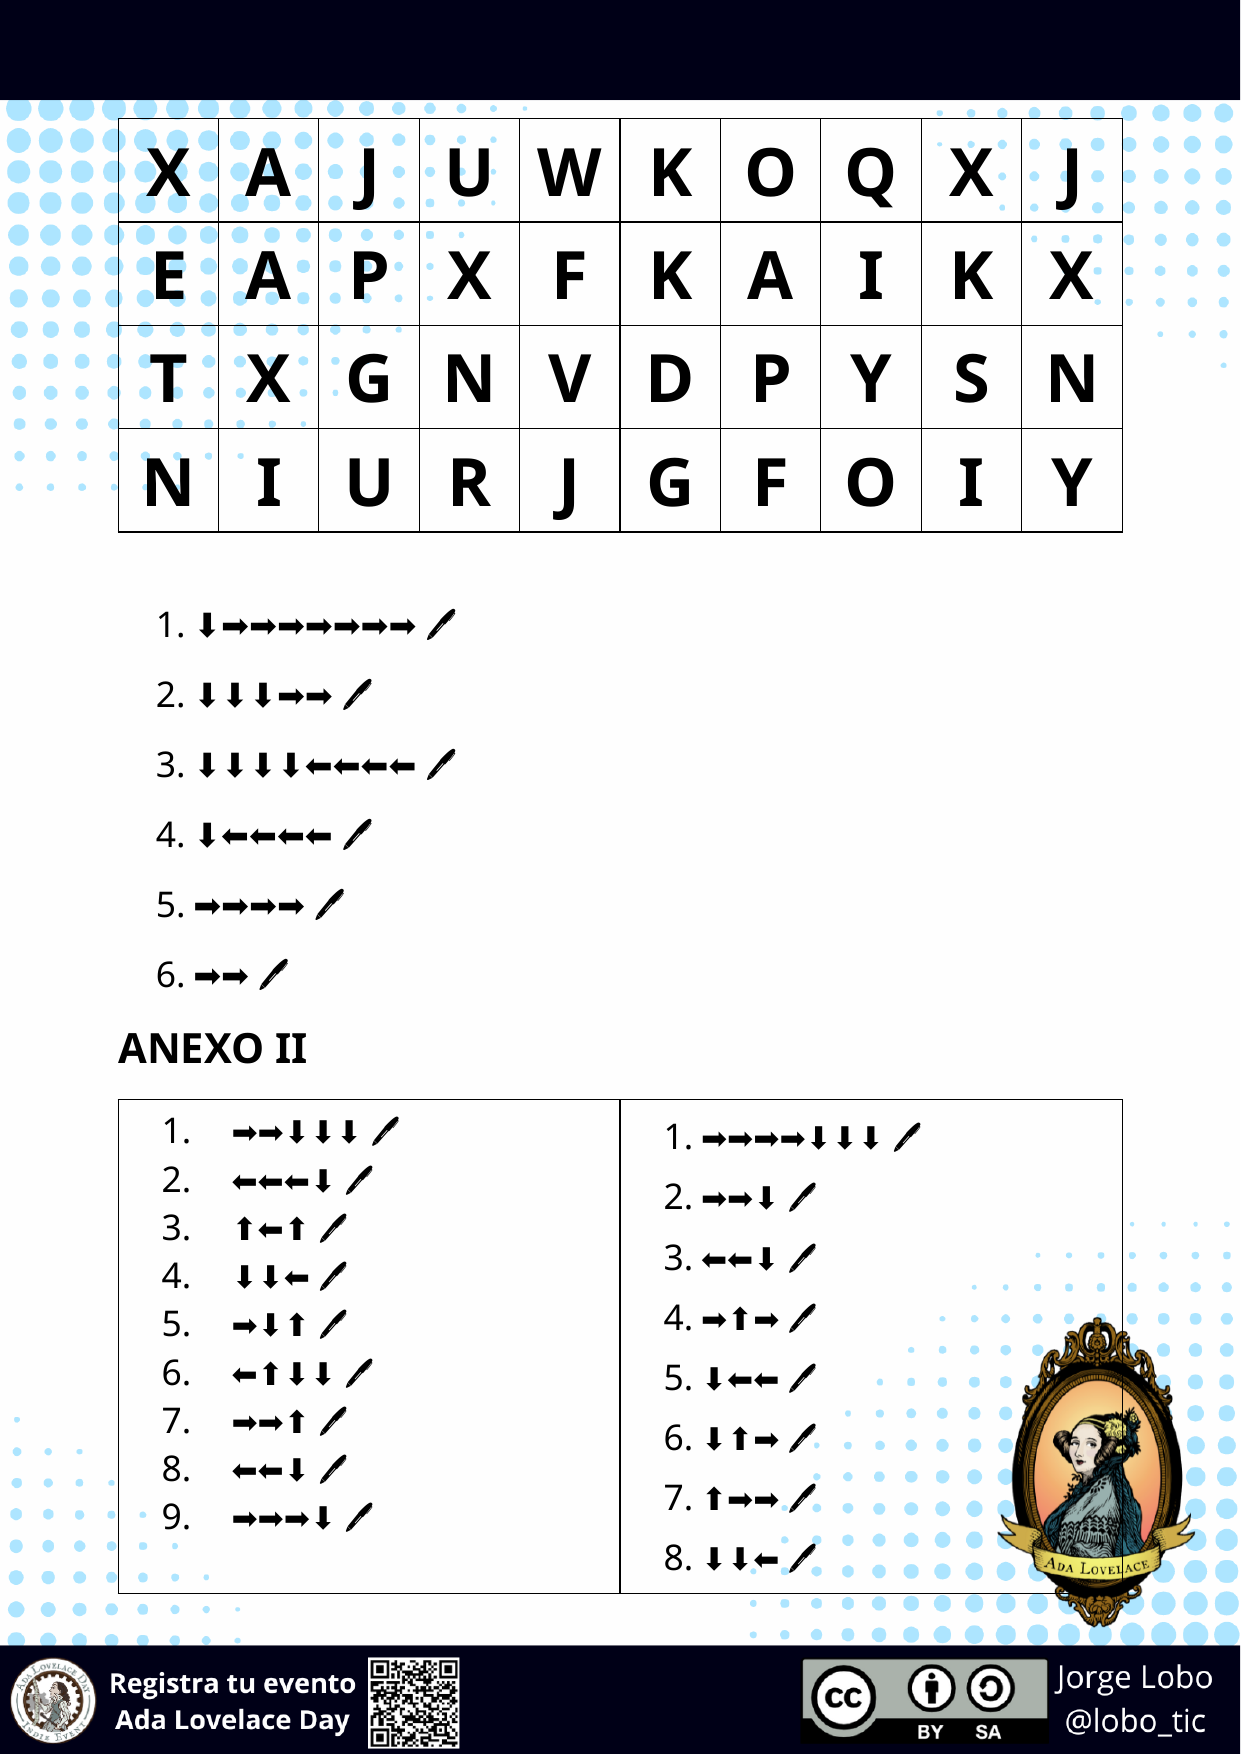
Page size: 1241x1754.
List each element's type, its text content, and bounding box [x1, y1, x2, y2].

table_header ➡️➡️⬇️⬇️⬇️ 🖊️ ⬅️⬅️⬅️⬇️ 🖊️ ⬆️⬅️⬆️ 🖊️ ⬇️⬇️⬅️ 🖊️ ➡️⬇️⬆️ 🖊️ ⬅️⬆️⬇️⬇️ 🖊️ ➡️➡️⬆️ 🖊️ ⬅️⬅️⬇️ 🖊️ ➡️➡️➡️⬇️ 🖊️ [119, 1100, 619, 1592]
table_cell J [319, 119, 419, 221]
table_cell X [119, 119, 218, 221]
list ⬇️⬇️⬇️➡️➡️ 🖊️ [156, 669, 1122, 717]
table_cell I [922, 429, 1021, 531]
table_cell Q [821, 119, 921, 221]
table_cell X [219, 326, 318, 428]
list ➡️➡️ 🖊️ [156, 949, 1122, 997]
table_cell P [721, 326, 820, 428]
list ⬇️➡️➡️➡️➡️➡️➡️➡️ 🖊️ [156, 599, 1122, 647]
table_cell U [420, 119, 519, 221]
table_cell N [420, 326, 519, 428]
table_cell F [721, 429, 820, 531]
table_cell U [319, 429, 419, 531]
list ⬇️⬇️⬇️⬇️⬅️⬅️⬅️⬅️ 🖊️ [156, 739, 1122, 787]
table_cell X [420, 223, 519, 325]
table_cell I [821, 223, 921, 325]
text ANEXO II [118, 1019, 1122, 1076]
table_cell P [319, 223, 419, 325]
list ⬇️⬅️⬅️⬅️⬅️ 🖊️ [156, 809, 1122, 857]
table_cell N [119, 429, 218, 531]
list ➡️➡️➡️➡️ 🖊️ [156, 879, 1122, 927]
table_cell D [621, 326, 720, 428]
table_cell O [821, 429, 921, 531]
table_cell G [319, 326, 419, 428]
table_cell K [621, 223, 720, 325]
table_cell J [1022, 119, 1122, 221]
table_cell S [922, 326, 1021, 428]
table_cell Y [821, 326, 921, 428]
picture [0, 0, 1241, 1754]
table_cell W [520, 119, 619, 221]
table_cell A [219, 119, 318, 221]
table_cell Y [1022, 429, 1122, 531]
table_cell O [721, 119, 820, 221]
table_cell V [520, 326, 619, 428]
table_cell A [219, 223, 318, 325]
table_cell T [119, 326, 218, 428]
table_header ➡️➡️➡️➡️⬇️⬇️⬇️ 🖊️ ➡️➡️⬇️ 🖊️ ⬅️⬅️⬇️ 🖊️ ➡️⬆️➡️ 🖊️ ⬇️⬅️⬅️ 🖊️ ⬇️⬆️➡️ 🖊️ ⬆️➡️➡️ 🖊️ ⬇️⬇️⬅️ 🖊️ ➡️⬅️ 🖊️ [621, 1100, 1122, 1592]
table_cell R [420, 429, 519, 531]
table_cell A [721, 223, 820, 325]
table_cell N [1022, 326, 1122, 428]
table_cell G [621, 429, 720, 531]
table_cell K [922, 223, 1021, 325]
table_cell I [219, 429, 318, 531]
table_cell F [520, 223, 619, 325]
table_cell X [1022, 223, 1122, 325]
table_cell E [119, 223, 218, 325]
table_cell J [520, 429, 619, 531]
table_cell K [621, 119, 720, 221]
table_cell X [922, 119, 1021, 221]
